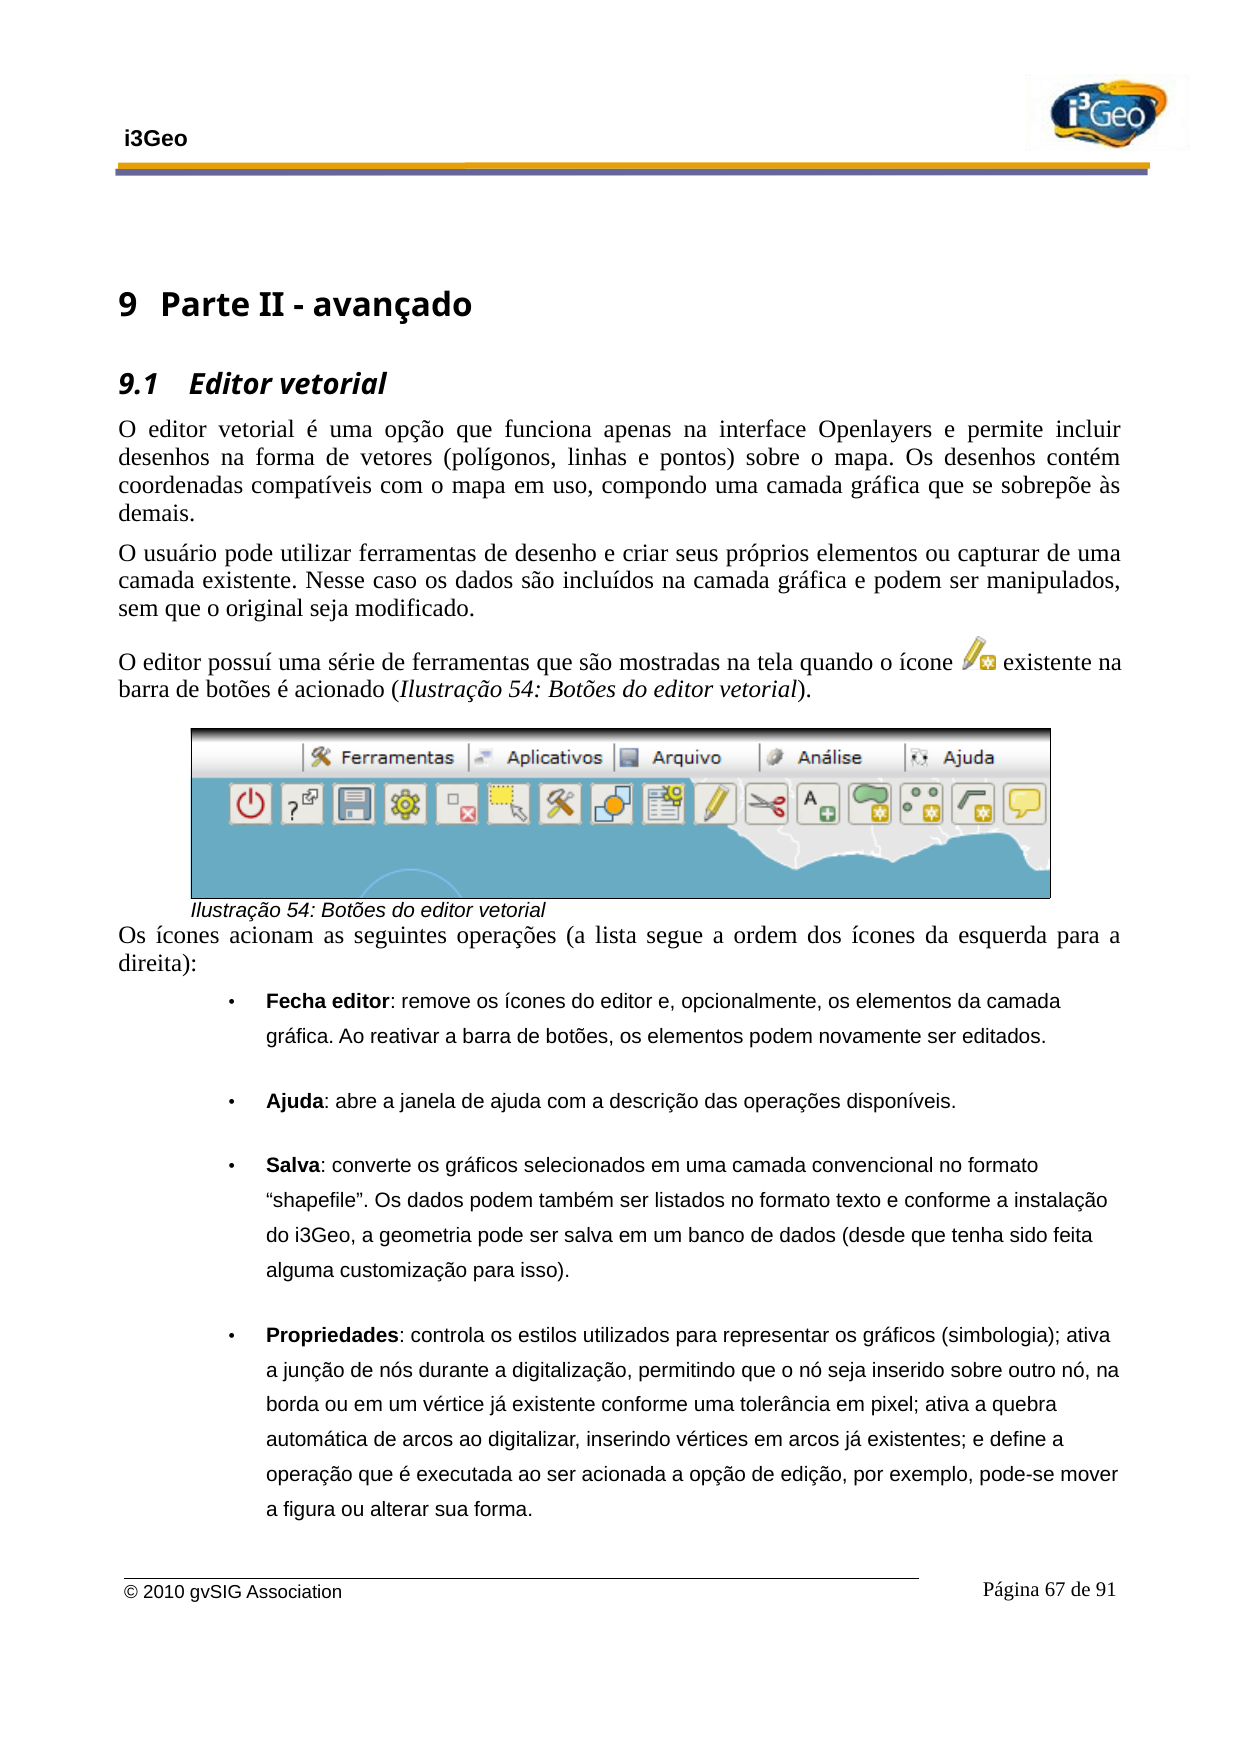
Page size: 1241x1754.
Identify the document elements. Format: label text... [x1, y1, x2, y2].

picture [192, 729, 1050, 898]
list Fecha editor: remove os ícones do editor e, opcionalmente, os elementos da camada gráfica. Ao reativar a barra de botões, os elementos podem novamente ser editados. [228, 989, 1122, 1047]
subtitle Parte II - avançado [118, 280, 1122, 326]
text Os ícones acionam as seguintes operações (a lista segue a ordem dos ícones da esquerda para a direita): [118, 716, 1122, 977]
list Salva: converte os gráficos selecionados em uma camada convencional no formato “shapefile”. Os dados podem também ser listados no formato texto e conforme a instalação do i3Geo, a geometria pode ser salva em um banco de dados (desde que tenha sido feita alguma customização para isso). [228, 1154, 1122, 1282]
subtitle Editor vetorial [118, 363, 1122, 403]
list Ajuda: abre a janela de ajuda com a descrição das operações disponíveis. [228, 1089, 1122, 1112]
list Propriedades: controla os estilos utilizados para representar os gráficos (simbologia); ativa a junção de nós durante a digitalização, permitindo que o nó seja inserido sobre outro nó, na borda ou em um vértice já existente conforme uma tolerância em pixel; ativa a quebra automática de arcos ao digitalizar, inserindo vértices em arcos já existentes; e define a operação que é executada ao ser acionada a opção de edição, por exemplo, pode-se mover a figura ou alterar sua forma. [228, 1323, 1122, 1521]
text O editor possuí uma série de ferramentas que são mostradas na tela quando o ícone existente na barra de botões é acionado (Ilustração 54: Botões do editor vetorial). [118, 634, 1122, 703]
text O editor vetorial é uma opção que funciona apenas na interface Openlayers e permite incluir desenhos na forma de vetores (polígonos, linhas e pontos) sobre o mapa. Os desenhos contém coordenadas compatíveis com o mapa em uso, compondo uma camada gráfica que se sobrepõe às demais. [118, 416, 1122, 526]
text Ilustração 54: Botões do editor vetorial [190, 899, 1050, 922]
picture [960, 634, 997, 670]
text O usuário pode utilizar ferramentas de desenho e criar seus próprios elementos ou capturar de uma camada existente. Nesse caso os dados são incluídos na camada gráfica e podem ser manipulados, sem que o original seja modificado. [118, 539, 1122, 622]
picture [1025, 74, 1191, 151]
